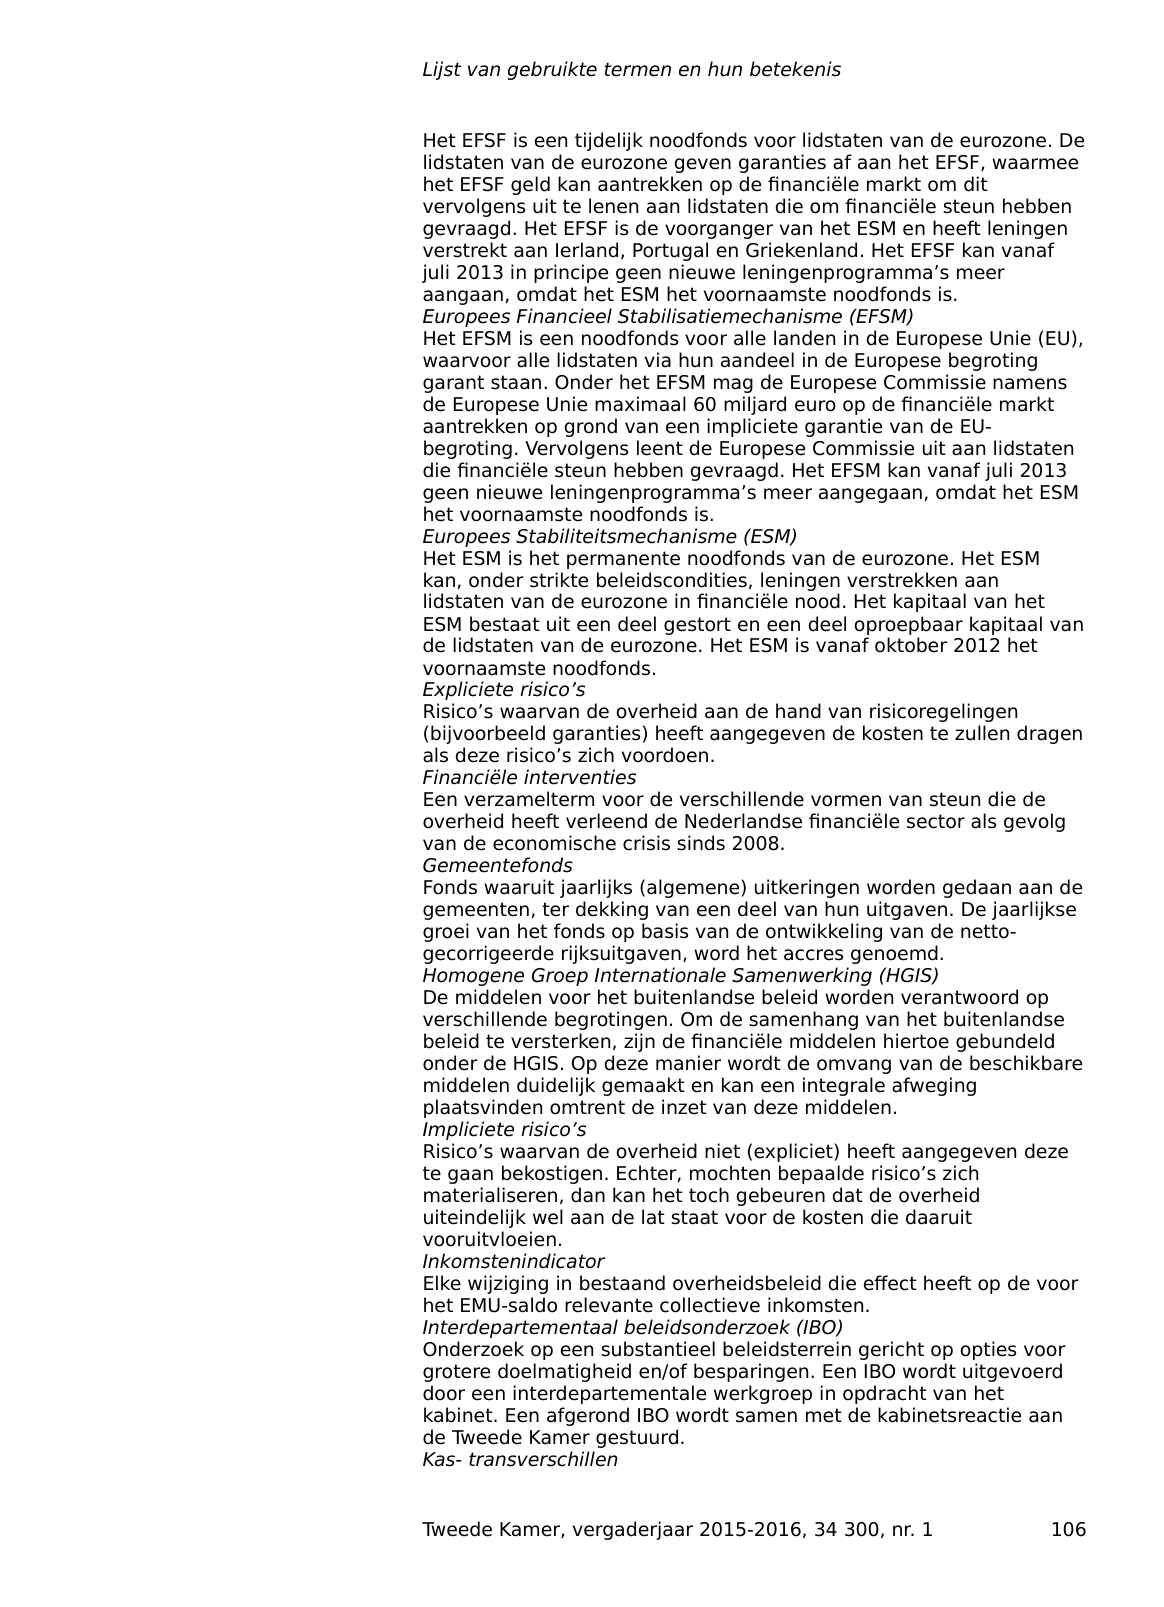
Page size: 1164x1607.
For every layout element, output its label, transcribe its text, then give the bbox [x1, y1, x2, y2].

text Europees Financieel Stabilisatiemechanisme (EFSM) [422, 306, 1087, 328]
text Onderzoek op een substantieel beleidsterrein gericht op opties voor grotere doelmatigheid en/of besparingen. Een IBO wordt uitgevoerd door een interdepartementale werkgroep in opdracht van het kabinet. Een afgerond IBO wordt samen met de kabinetsreactie aan de Tweede Kamer gestuurd. [422, 1339, 1087, 1449]
text Homogene Groep Internationale Samenwerking (HGIS) [422, 965, 1087, 987]
text De middelen voor het buitenlandse beleid worden verantwoord op verschillende begrotingen. Om de samenhang van het buitenlandse beleid te versterken, zijn de financiële middelen hiertoe gebundeld onder de HGIS. Op deze manier wordt de omvang van de beschikbare middelen duidelijk gemaakt en kan een integrale afweging plaatsvinden omtrent de inzet van deze middelen. [422, 987, 1087, 1119]
text Het ESM is het permanente noodfonds van de eurozone. Het ESM kan, onder strikte beleidscondities, leningen verstrekken aan lidstaten van de eurozone in financiële nood. Het kapitaal van het ESM bestaat uit een deel gestort en een deel oproepbaar kapitaal van de lidstaten van de eurozone. Het ESM is vanaf oktober 2012 het voornaamste noodfonds. [422, 547, 1087, 679]
text Europees Stabiliteitsmechanisme (ESM) [422, 526, 1087, 547]
text Impliciete risico’s [422, 1119, 1087, 1141]
text Het EFSF is een tijdelijk noodfonds voor lidstaten van de eurozone. De lidstaten van de eurozone geven garanties af aan het EFSF, waarmee het EFSF geld kan aantrekken op de financiële markt om dit vervolgens uit te lenen aan lidstaten die om financiële steun hebben gevraagd. Het EFSF is de voorganger van het ESM en heeft leningen verstrekt aan Ierland, Portugal en Griekenland. Het EFSF kan vanaf juli 2013 in principe geen nieuwe leningenprogramma’s meer aangaan, omdat het ESM het voornaamste noodfonds is. [422, 130, 1087, 306]
text Inkomstenindicator [422, 1251, 1087, 1273]
text Interdepartementaal beleidsonderzoek (IBO) [422, 1317, 1087, 1339]
text Financiële interventies [422, 767, 1087, 789]
text Risico’s waarvan de overheid aan de hand van risicoregelingen (bijvoorbeeld garanties) heeft aangegeven de kosten te zullen dragen als deze risico’s zich voordoen. [422, 701, 1087, 767]
text Een verzamelterm voor de verschillende vormen van steun die de overheid heeft verleend de Nederlandse financiële sector als gevolg van de economische crisis sinds 2008. [422, 789, 1087, 855]
text Kas- transverschillen [422, 1449, 1087, 1471]
text Fonds waaruit jaarlijks (algemene) uitkeringen worden gedaan aan de gemeenten, ter dekking van een deel van hun uitgaven. De jaarlijkse groei van het fonds op basis van de ontwikkeling van de netto-gecorrigeerde rijksuitgaven, word het accres genoemd. [422, 877, 1087, 965]
text Gemeentefonds [422, 855, 1087, 877]
text Elke wijziging in bestaand overheidsbeleid die effect heeft op de voor het EMU-saldo relevante collectieve inkomsten. [422, 1273, 1087, 1317]
text Het EFSM is een noodfonds voor alle landen in de Europese Unie (EU), waarvoor alle lidstaten via hun aandeel in de Europese begroting garant staan. Onder het EFSM mag de Europese Commissie namens de Europese Unie maximaal 60 miljard euro op de financiële markt aantrekken op grond van een impliciete garantie van de EU-begroting. Vervolgens leent de Europese Commissie uit aan lidstaten die financiële steun hebben gevraagd. Het EFSM kan vanaf juli 2013 geen nieuwe leningenprogramma’s meer aangegaan, omdat het ESM het voornaamste noodfonds is. [422, 328, 1087, 526]
text Risico’s waarvan de overheid niet (expliciet) heeft aangegeven deze te gaan bekostigen. Echter, mochten bepaalde risico’s zich materialiseren, dan kan het toch gebeuren dat de overheid uiteindelijk wel aan de lat staat voor de kosten die daaruit vooruitvloeien. [422, 1141, 1087, 1251]
text Expliciete risico’s [422, 679, 1087, 701]
